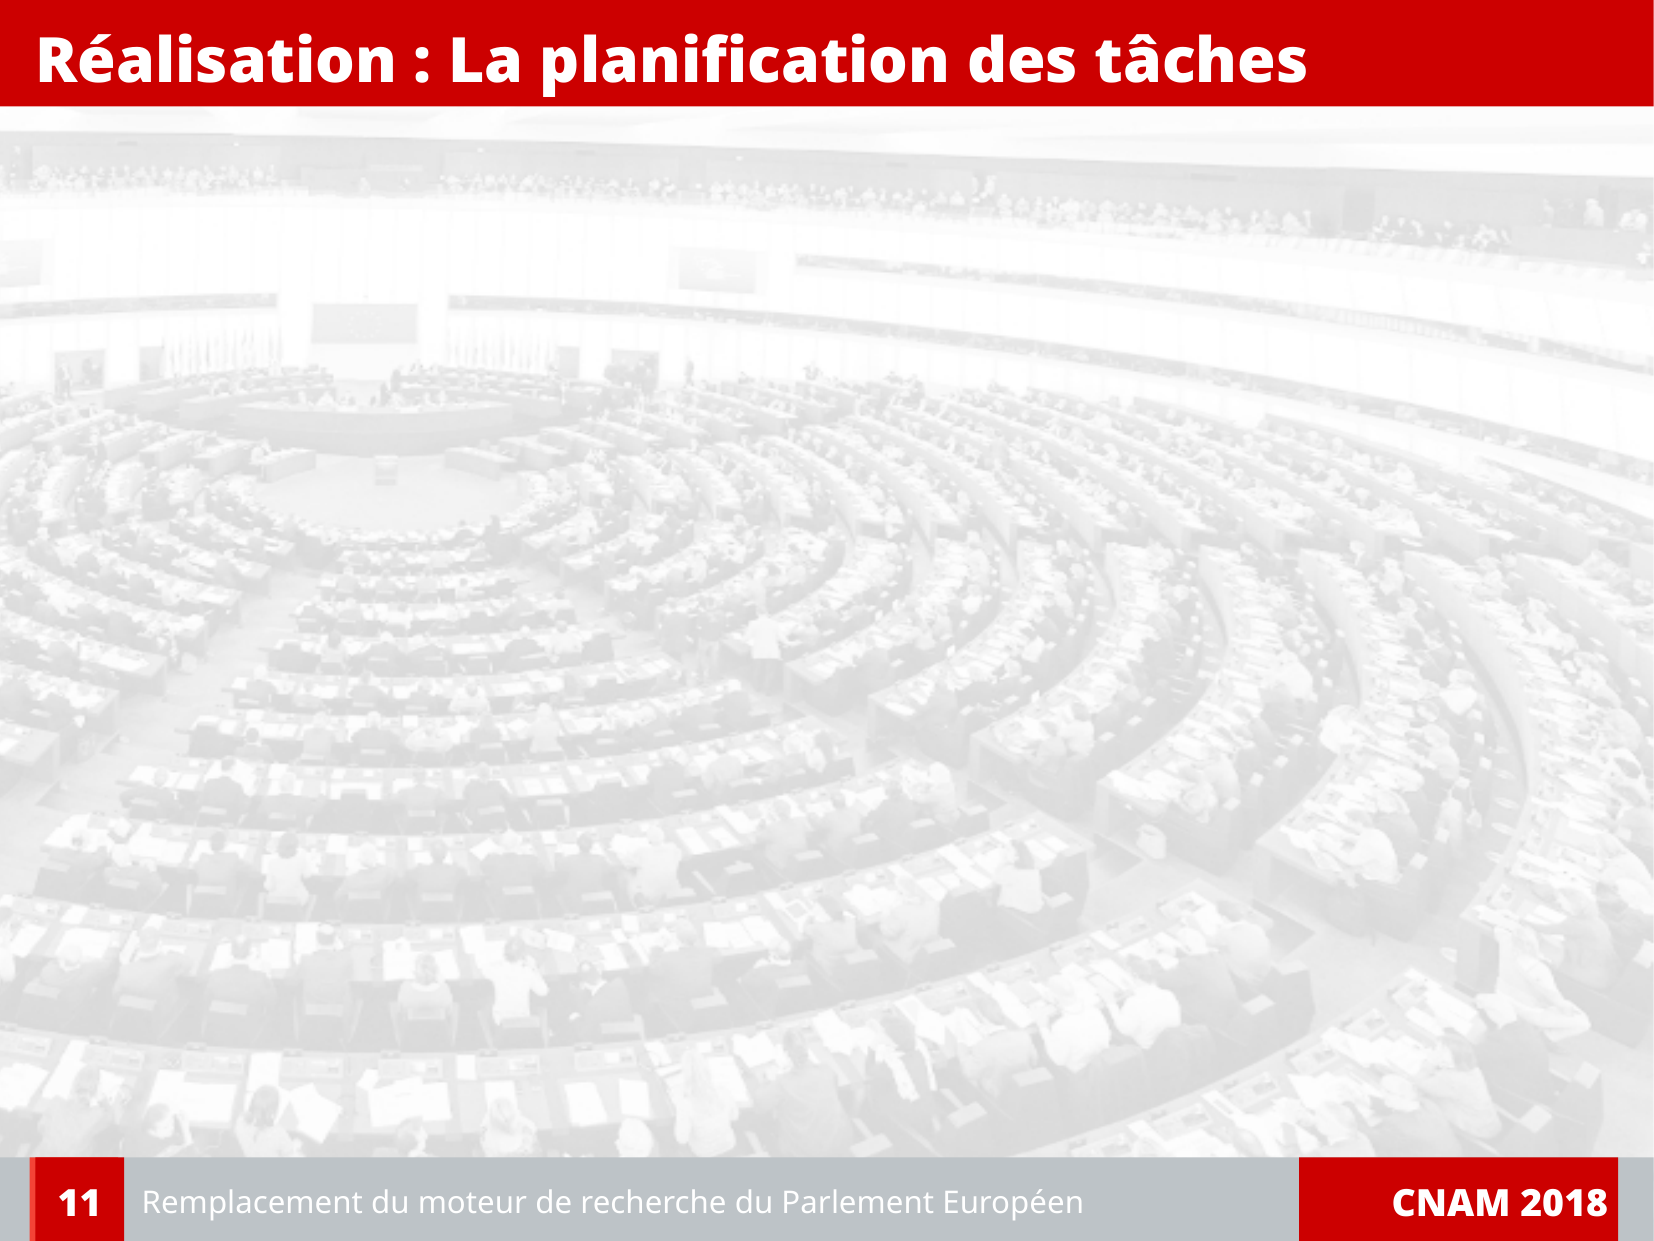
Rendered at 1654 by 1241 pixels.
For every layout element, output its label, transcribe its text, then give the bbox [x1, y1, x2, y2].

picture [0, 107, 1654, 1157]
title Réalisation : La planification des tâches [35, 0, 1571, 101]
